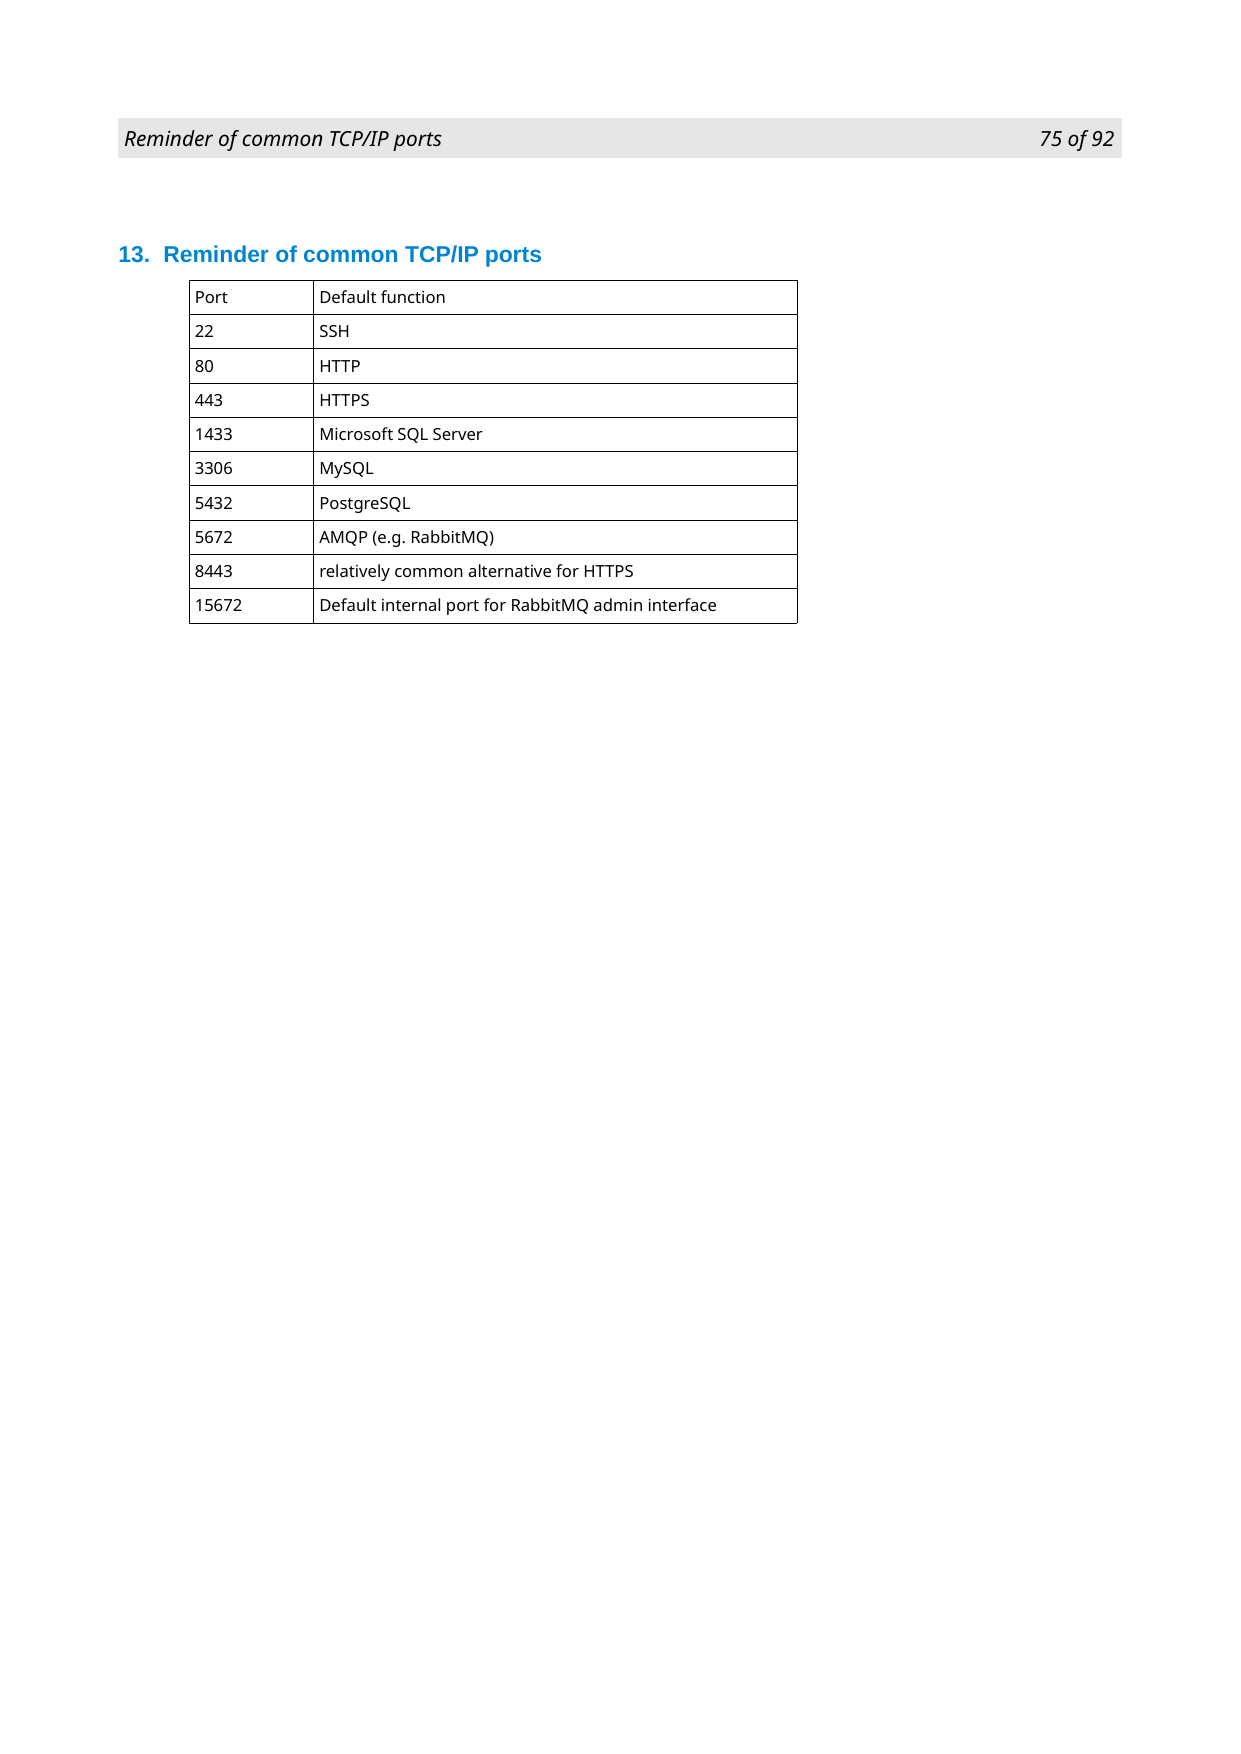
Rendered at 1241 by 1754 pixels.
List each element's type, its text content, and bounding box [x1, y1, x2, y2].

table_cell HTTPS [314, 384, 797, 417]
table_cell 3306 [190, 452, 313, 485]
table_cell SSH [314, 315, 797, 348]
table_cell 22 [190, 315, 313, 348]
table_cell HTTP [314, 349, 797, 383]
table_cell MySQL [314, 452, 797, 485]
table_cell 443 [190, 384, 313, 417]
table_cell AMQP (e.g. RabbitMQ) [314, 521, 797, 554]
table_header Default function [314, 281, 797, 314]
table_header Port [190, 281, 313, 314]
table_cell 5432 [190, 486, 313, 520]
table_cell 8443 [190, 555, 313, 588]
table_cell Microsoft SQL Server [314, 418, 797, 451]
table_cell 15672 [190, 589, 313, 622]
subtitle Reminder of common TCP/IP ports [118, 241, 1122, 267]
table_cell 1433 [190, 418, 313, 451]
table_cell relatively common alternative for HTTPS [314, 555, 797, 588]
table_cell PostgreSQL [314, 486, 797, 520]
table_cell Default internal port for RabbitMQ admin interface [314, 589, 797, 622]
table_cell 5672 [190, 521, 313, 554]
table_cell 80 [190, 349, 313, 383]
